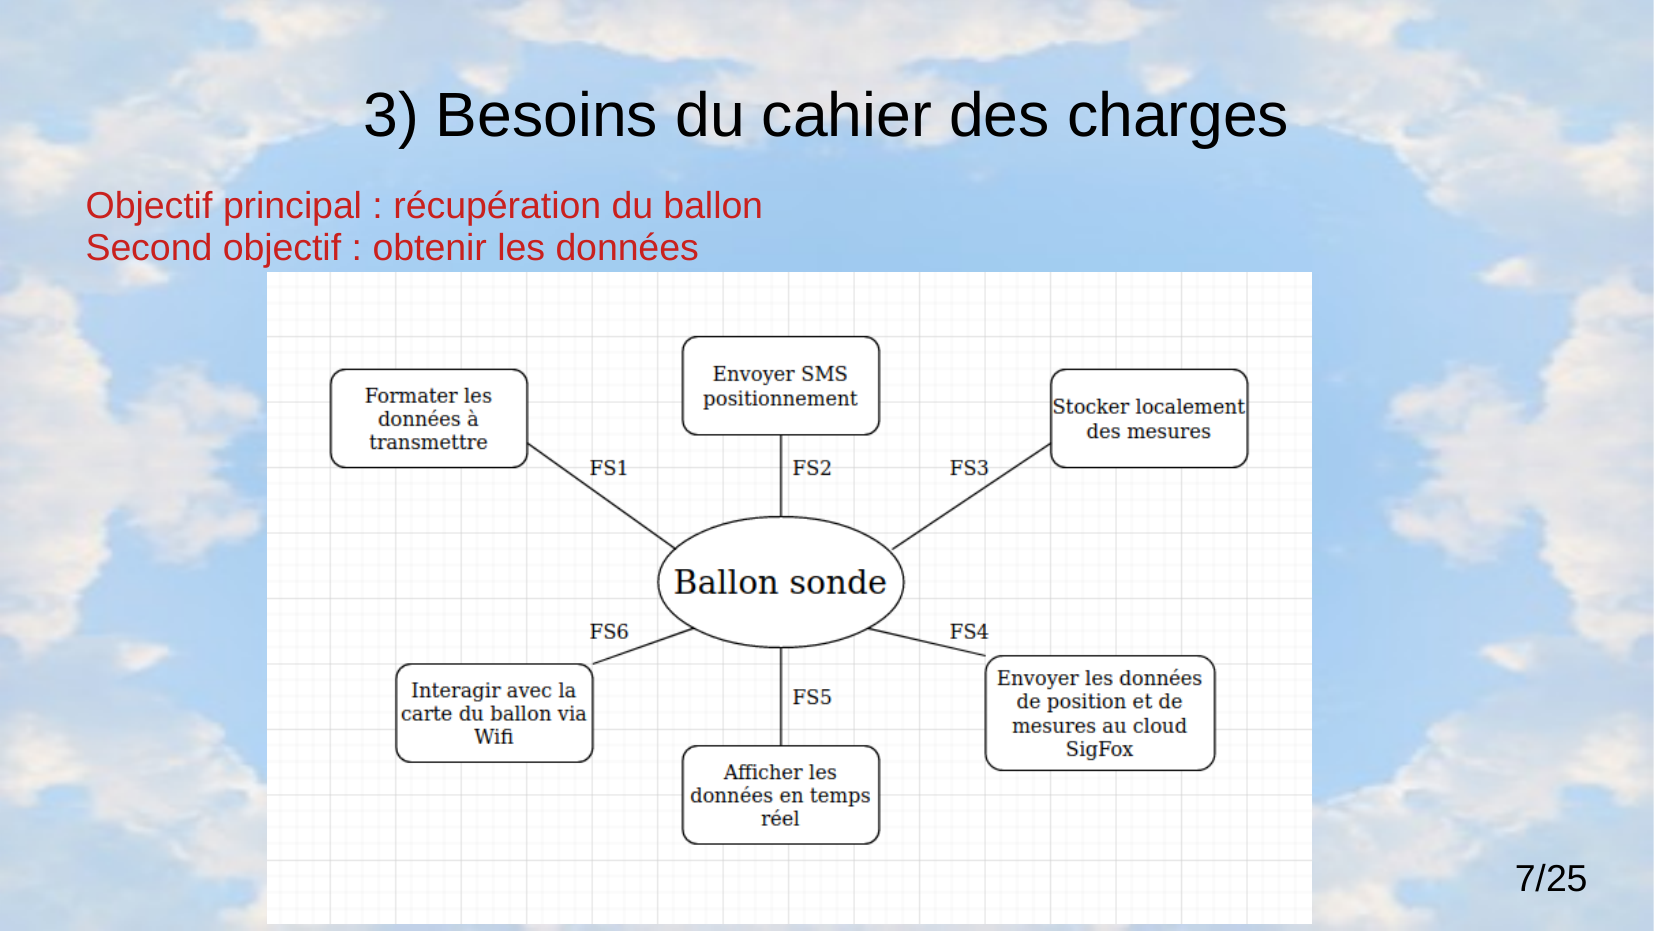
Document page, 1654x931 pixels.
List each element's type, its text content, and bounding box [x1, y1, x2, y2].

text_box <numéro>/25 [1500, 850, 1654, 921]
picture [0, 0, 1654, 931]
text_box Objectif principal : récupération du ballon Second objectif : obtenir les données [70, 177, 1040, 276]
title 3) Besoins du cahier des charges [82, 37, 1571, 193]
